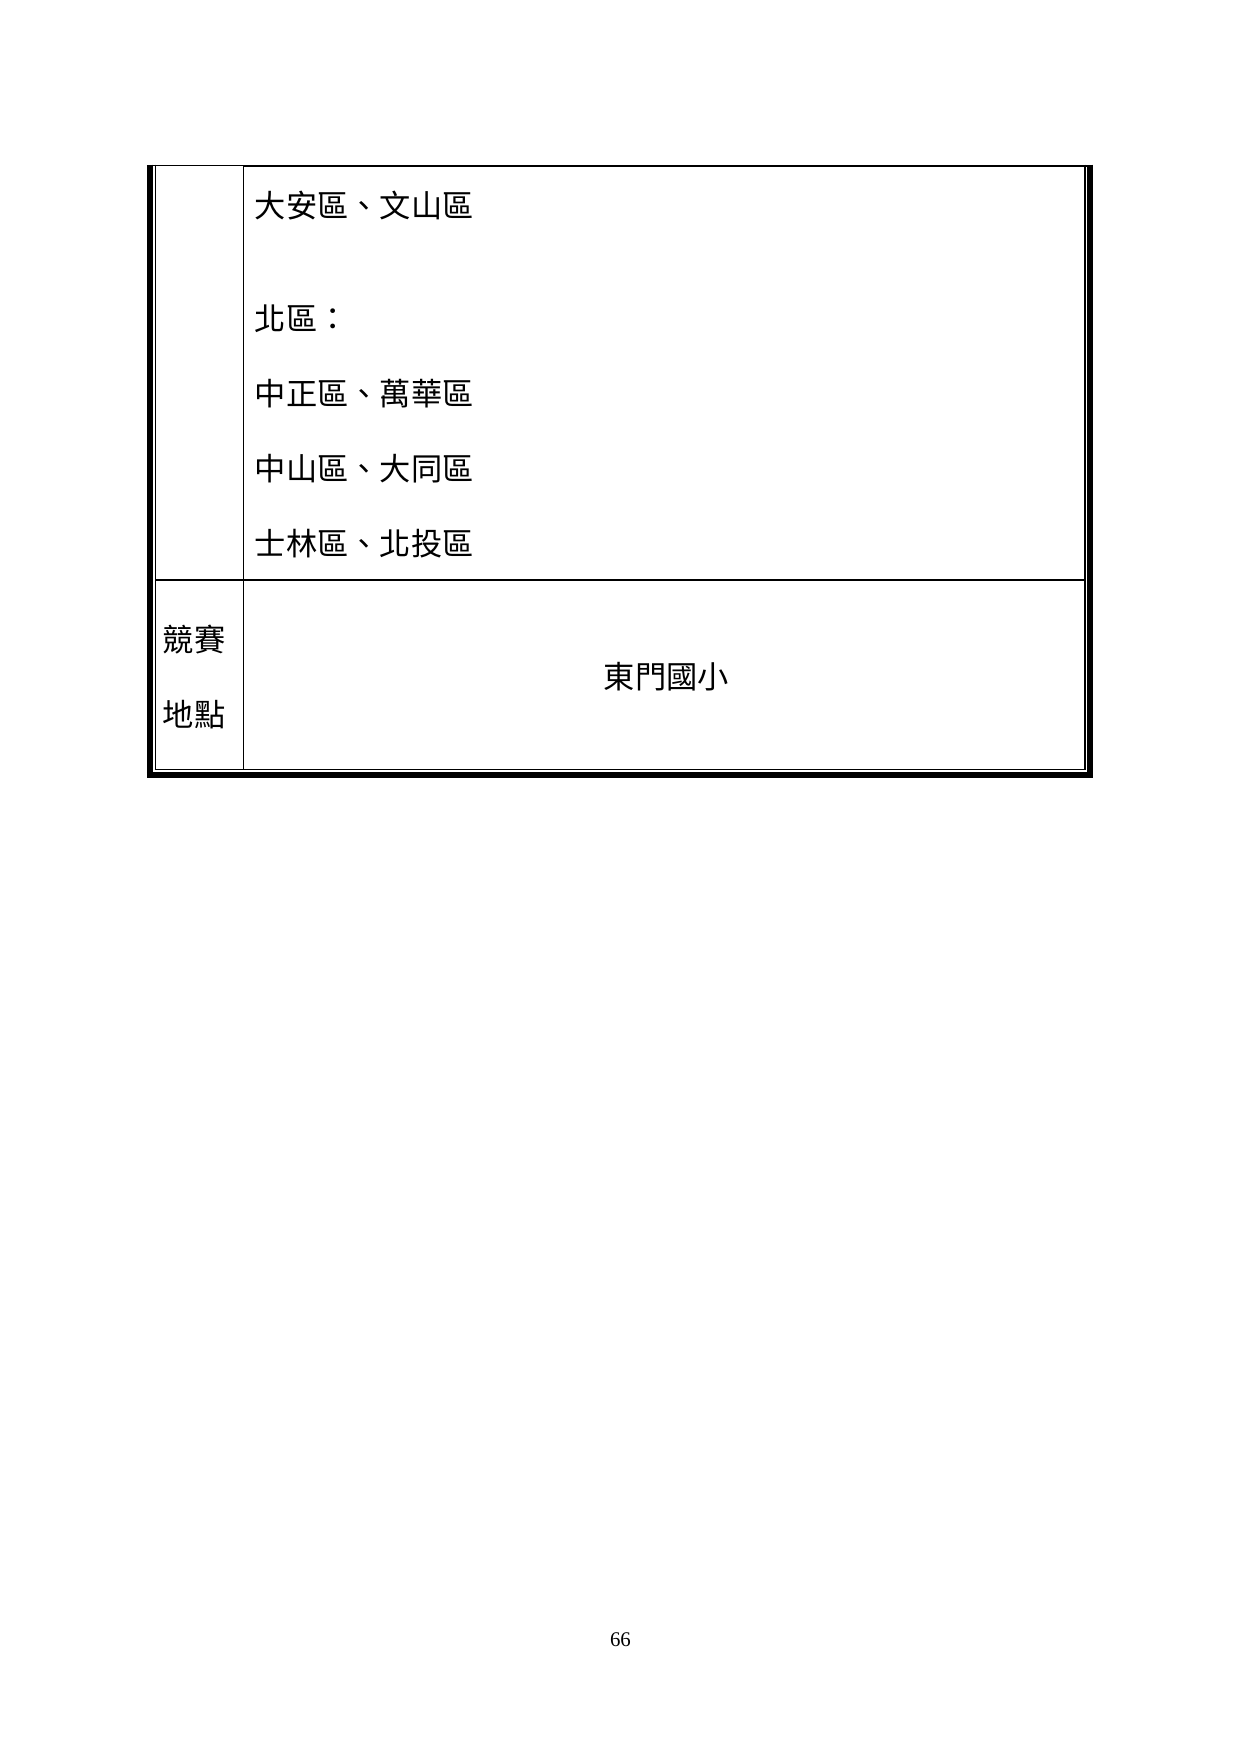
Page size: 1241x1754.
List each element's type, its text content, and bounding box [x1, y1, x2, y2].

table_cell [156, 166, 243, 579]
table_cell 競賽地點 [156, 581, 243, 769]
table_cell 東門國小 [244, 581, 1084, 769]
table_cell 大安區、文山區 北區： 中正區、萬華區 中山區、大同區 士林區、北投區 [244, 167, 1084, 579]
